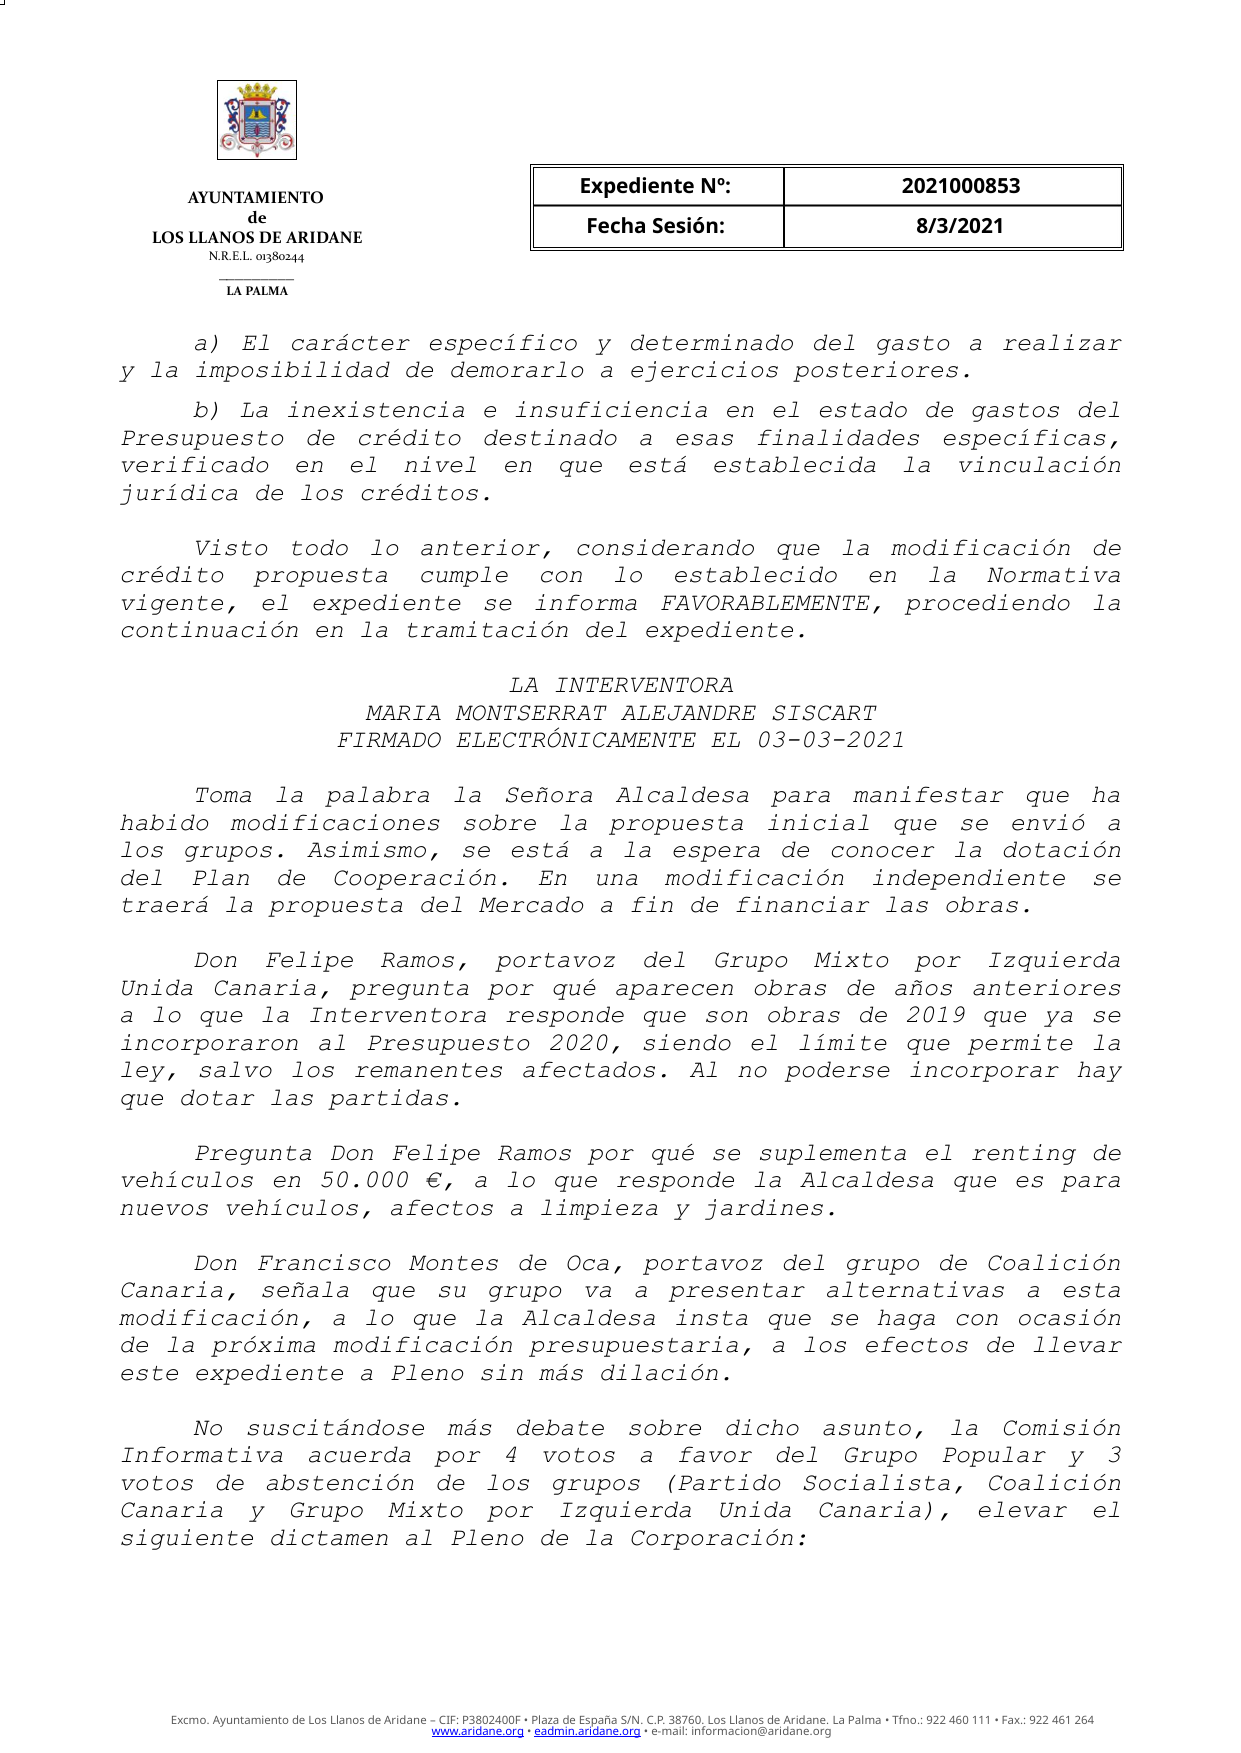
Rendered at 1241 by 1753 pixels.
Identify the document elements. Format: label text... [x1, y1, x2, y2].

text No suscitándose más debate sobre dicho asunto, la Comisión [192, 1412, 1146, 1441]
text que dotar las partidas. [119, 1083, 1146, 1111]
text Pregunta Don Felipe Ramos por qué se suplementa el renting de [192, 1137, 1146, 1166]
text habido modificaciones sobre la propuesta inicial que se envió a [119, 808, 1146, 836]
text este expediente a Pleno sin más dilación. [119, 1358, 1146, 1386]
text ley, salvo los remanentes afectados. Al no poderse incorporar hay [119, 1056, 1146, 1083]
text Informativa acuerda por 4 votos a favor del Grupo Popular y 3 [119, 1441, 1146, 1468]
text 8/3/2021 [916, 214, 1059, 239]
text Don Felipe Ramos, portavoz del Grupo Mixto por Izquierda [192, 945, 1146, 973]
text Presupuesto de crédito destinado a esas finalidades específicas, [119, 423, 1146, 451]
text del Plan de Cooperación. En una modificación independiente se [119, 863, 1146, 891]
text LA INTERVENTORA [508, 670, 930, 698]
text ________ [226, 266, 317, 282]
text Excmo. Ayuntamiento de Los Llanos de Aridane – CIF: P3802400F • Plaza de España S/N. C.P. 38760. Los Llanos de Aridane. La Palma • Tfno.: 922 460 111 • Fax.: 922 461 264 [171, 1713, 1095, 1727]
text los grupos. Asimismo, se está a la espera de conocer la dotación [119, 836, 1146, 863]
text Don Francisco Montes de Oca, portavoz del grupo de Coalición [192, 1247, 1146, 1276]
text nuevos vehículos, afectos a limpieza y jardines. [119, 1193, 1146, 1221]
text y la imposibilidad de demorarlo a ejercicios posteriores. [119, 356, 1146, 383]
text vigente, el expediente se informa FAVORABLEMENTE, procediendo la [119, 588, 1146, 616]
text crédito propuesta cumple con lo establecido en la Normativa [119, 561, 1146, 588]
text incorporaron al Presupuesto 2020, siendo el límite que permite la [119, 1028, 1146, 1056]
text verificado en el nivel en que está establecida la vinculación [119, 451, 1146, 478]
picture [531, 165, 1123, 250]
text Visto todo lo anterior, considerando que la modificación de [193, 532, 1146, 561]
text vehículos en 50.000 €, a lo que responde la Alcaldesa que es para [119, 1166, 1146, 1193]
text AYUNTAMIENTO [188, 190, 387, 207]
text www.aridane.org • eadmin.aridane.org • e-mail: informacion@aridane.org [431, 1724, 834, 1738]
text _ [317, 266, 327, 282]
text Fecha Sesión: [586, 214, 761, 239]
text votos de abstención de los grupos (Partido Socialista, Coalición [119, 1468, 1146, 1496]
text Toma la palabra la Señora Alcaldesa para manifestar que ha [192, 780, 1146, 808]
text N.R.E.L. 01380244 [208, 250, 327, 262]
picture [218, 81, 296, 159]
text traerá la propuesta del Mercado a fin de financiar las obras. [119, 891, 1146, 918]
text modificación, a lo que la Alcaldesa insta que se haga con ocasión [119, 1303, 1146, 1331]
text Canaria y Grupo Mixto por Izquierda Unida Canaria), elevar el [119, 1496, 1146, 1523]
text a) El carácter específico y determinado del gasto a realizar [193, 327, 1146, 356]
text 2021000853 [902, 173, 1059, 198]
text siguiente dictamen al Pleno de la Corporación: [119, 1523, 1146, 1551]
text LOS LLANOS DE ARIDANE [152, 230, 387, 247]
text Expediente Nº: [579, 173, 761, 198]
text a lo que la Interventora responde que son obras de 2019 que ya se [119, 1001, 1146, 1028]
text de la próxima modificación presupuestaria, a los efectos de llevar [119, 1331, 1146, 1358]
text Unida Canaria, pregunta por qué aparecen obras de años anteriores [119, 973, 1146, 1001]
text _ [219, 266, 226, 279]
text jurídica de los créditos. [119, 478, 1146, 506]
text Canaria, señala que su grupo va a presentar alternativas a esta [119, 1276, 1146, 1303]
text b) La inexistencia e insuficiencia en el estado de gastos del [193, 395, 1146, 423]
text de [247, 210, 387, 227]
text continuación en la tramitación del expediente. [119, 616, 1146, 643]
text LA PALMA [226, 286, 317, 298]
text FIRMADO ELECTRÓNICAMENTE EL 03-03-2021 [335, 726, 930, 753]
text MARIA MONTSERRAT ALEJANDRE SISCART [365, 698, 930, 726]
